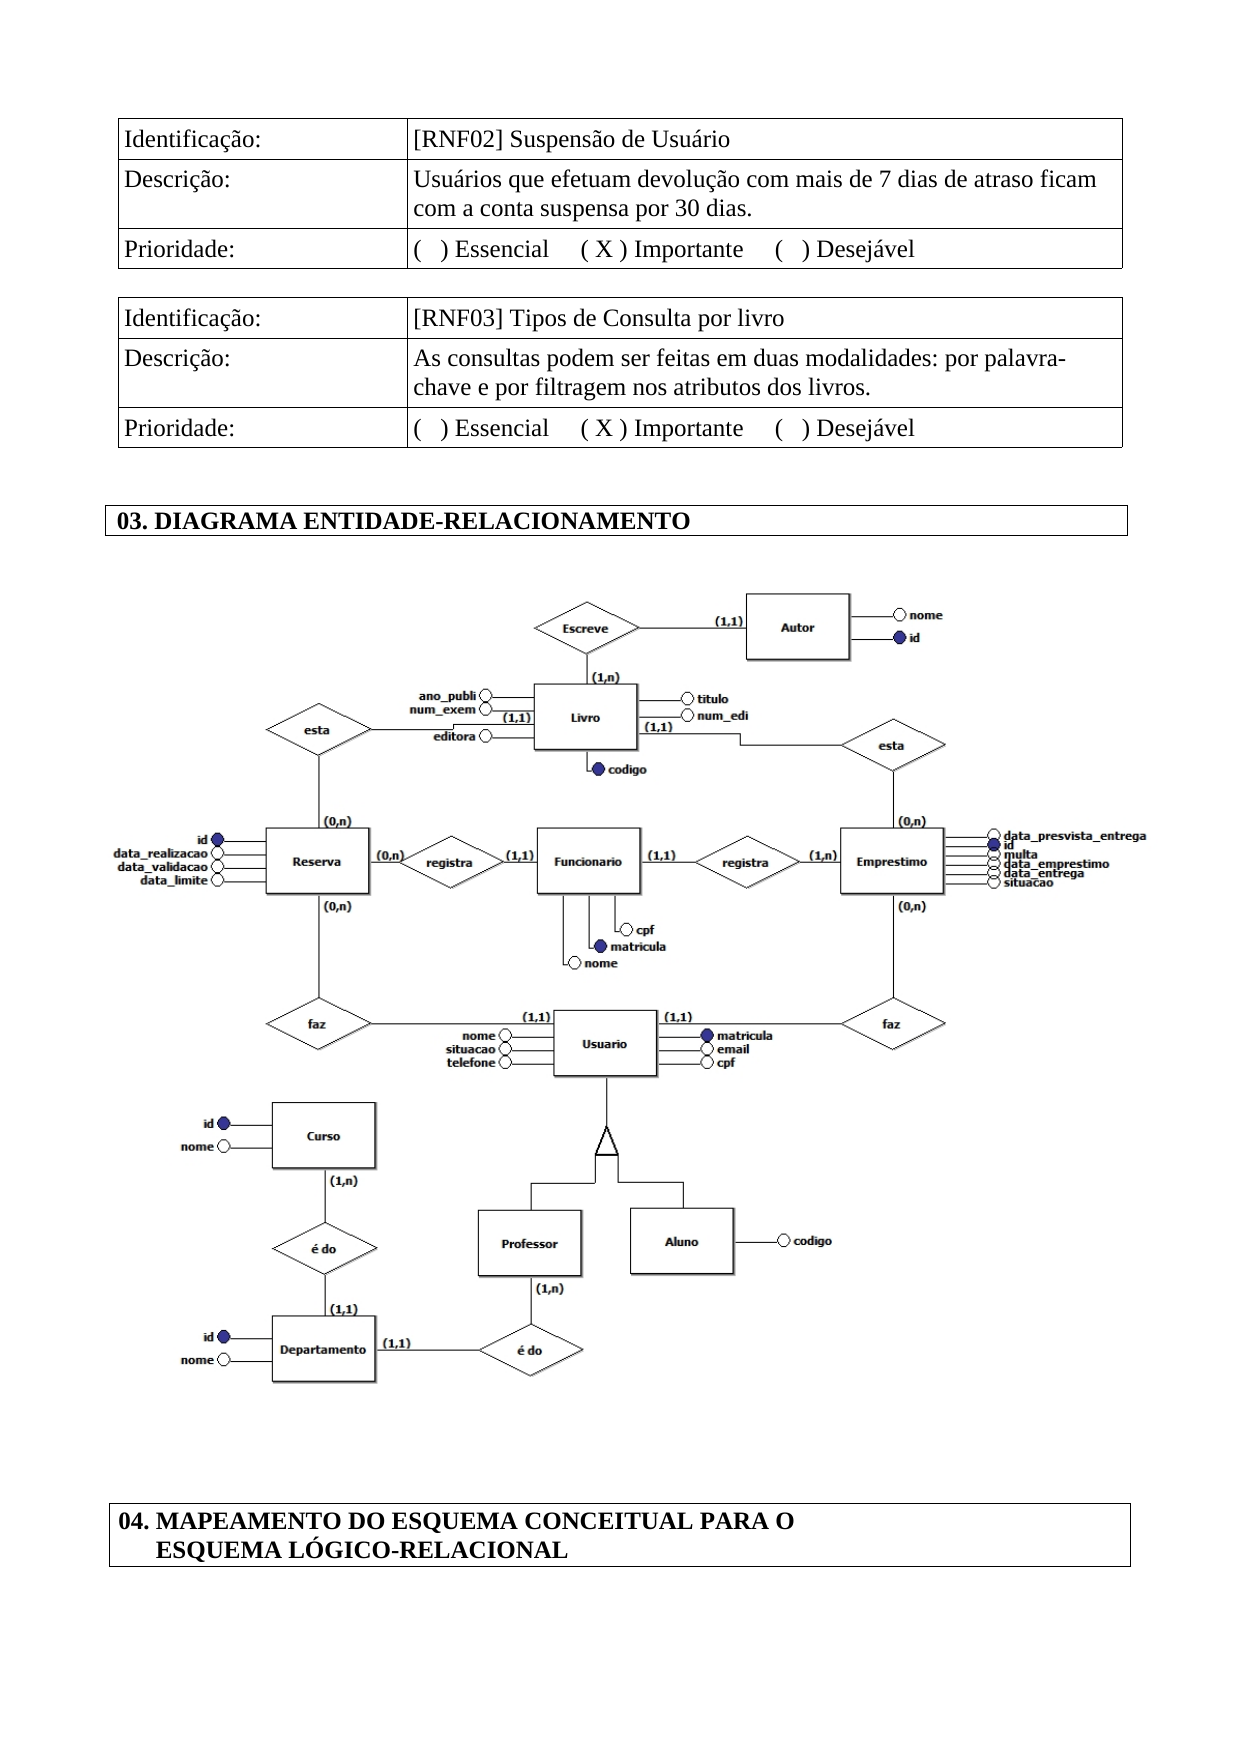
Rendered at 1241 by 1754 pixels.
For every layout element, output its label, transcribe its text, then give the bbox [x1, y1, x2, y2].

table_header Identificação: [119, 119, 407, 158]
picture [99, 552, 1158, 1389]
table_cell Descrição: [119, 339, 407, 407]
table_header Identificação: [119, 298, 407, 337]
table_cell ( ) Essencial ( X ) Importante ( ) Desejável [408, 408, 1122, 447]
table_cell Prioridade: [119, 408, 407, 447]
text 04. MAPEAMENTO DO ESQUEMA CONCEITUAL PARA O [110, 1504, 1130, 1532]
table_cell ( ) Essencial ( X ) Importante ( ) Desejável [408, 229, 1122, 268]
table_cell Prioridade: [119, 229, 407, 268]
table_header 03. DIAGRAMA ENTIDADE-RELACIONAMENTO [106, 506, 1127, 534]
table_cell Descrição: [119, 160, 407, 228]
table_cell Usuários que efetuam devolução com mais de 7 dias de atraso ficam com a conta suspensa por 30 dias. [408, 160, 1122, 228]
table_header [RNF02] Suspensão de Usuário [408, 119, 1122, 158]
table_cell As consultas podem ser feitas em duas modalidades: por palavra-chave e por filtragem nos atributos dos livros. [408, 339, 1122, 407]
text ESQUEMA LÓGICO-RELACIONAL [110, 1532, 1130, 1566]
table_header [RNF03] Tipos de Consulta por livro [408, 298, 1122, 337]
